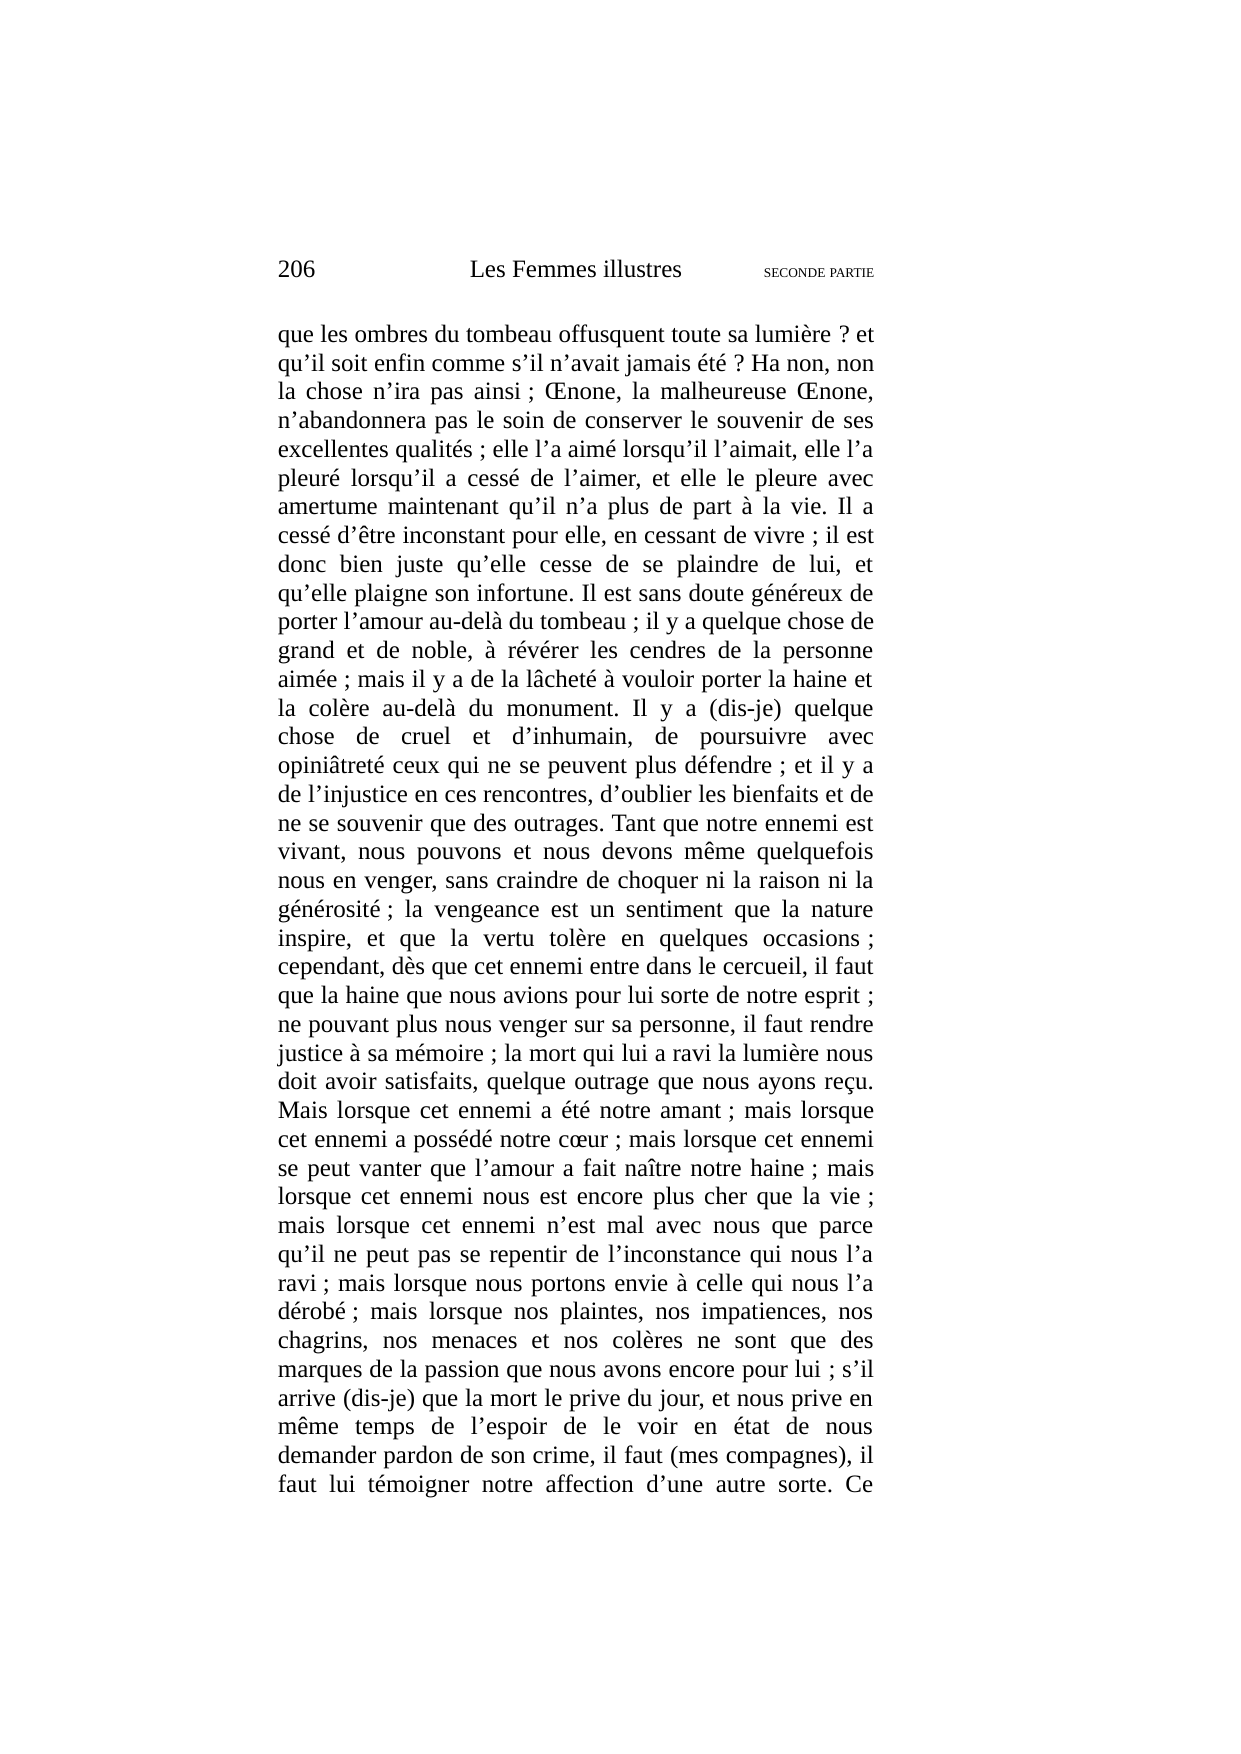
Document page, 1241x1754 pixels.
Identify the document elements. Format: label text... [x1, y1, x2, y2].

text que les ombres du tombeau offusquent toute sa lumière ? et qu’il soit enfin comme s’il n’avait jamais été ? Ha non, non la chose n’ira pas ainsi ; Œnone, la malheureuse Œnone, n’abandonnera pas le soin de conserver le souvenir de ses excellentes qualités ; elle l’a aimé lorsqu’il l’aimait, elle l’a pleuré lorsqu’il a cessé de l’aimer, et elle le pleure avec amertume maintenant qu’il n’a plus de part à la vie. Il a cessé d’être inconstant pour elle, en cessant de vivre ; il est donc bien juste qu’elle cesse de se plaindre de lui, et qu’elle plaigne son infortune. Il est sans doute généreux de porter l’amour au-delà du tombeau ; il y a quelque chose de grand et de noble, à révérer les cendres de la personne aimée ; mais il y a de la lâcheté à vouloir porter la haine et la colère au-delà du monument. Il y a (dis-je) quelque chose de cruel et d’inhumain, de poursuivre avec opiniâtreté ceux qui ne se peuvent plus défendre ; et il y a de l’injustice en ces rencontres, d’oublier les bienfaits et de ne se souvenir que des outrages. Tant que notre ennemi est vivant, nous pouvons et nous devons même quelquefois nous en venger, sans craindre de choquer ni la raison ni la générosité ; la vengeance est un sentiment que la nature inspire, et que la vertu tolère en quelques occasions ; cependant, dès que cet ennemi entre dans le cercueil, il faut que la haine que nous avions pour lui sorte de notre esprit ; ne pouvant plus nous venger sur sa personne, il faut rendre justice à sa mémoire ; la mort qui lui a ravi la lumière nous doit avoir satisfaits, quelque outrage que nous ayons reçu. Mais lorsque cet ennemi a été notre amant ; mais lorsque cet ennemi a possédé notre cœur ; mais lorsque cet ennemi se peut vanter que l’amour a fait naître notre haine ; mais lorsque cet ennemi nous est encore plus cher que la vie ; mais lorsque cet ennemi n’est mal avec nous que parce qu’il ne peut pas se repentir de l’inconstance qui nous l’a ravi ; mais lorsque nous portons envie à celle qui nous l’a dérobé ; mais lorsque nos plaintes, nos impatiences, nos chagrins, nos menaces et nos colères ne sont que des marques de la passion que nous avons encore pour lui ; s’il arrive (dis-je) que la mort le prive du jour, et nous prive en même temps de l’espoir de le voir en état de nous demander pardon de son crime, il faut (mes compagnes), il faut lui témoigner notre affection d’une autre sorte. Ce [278, 319, 874, 1498]
